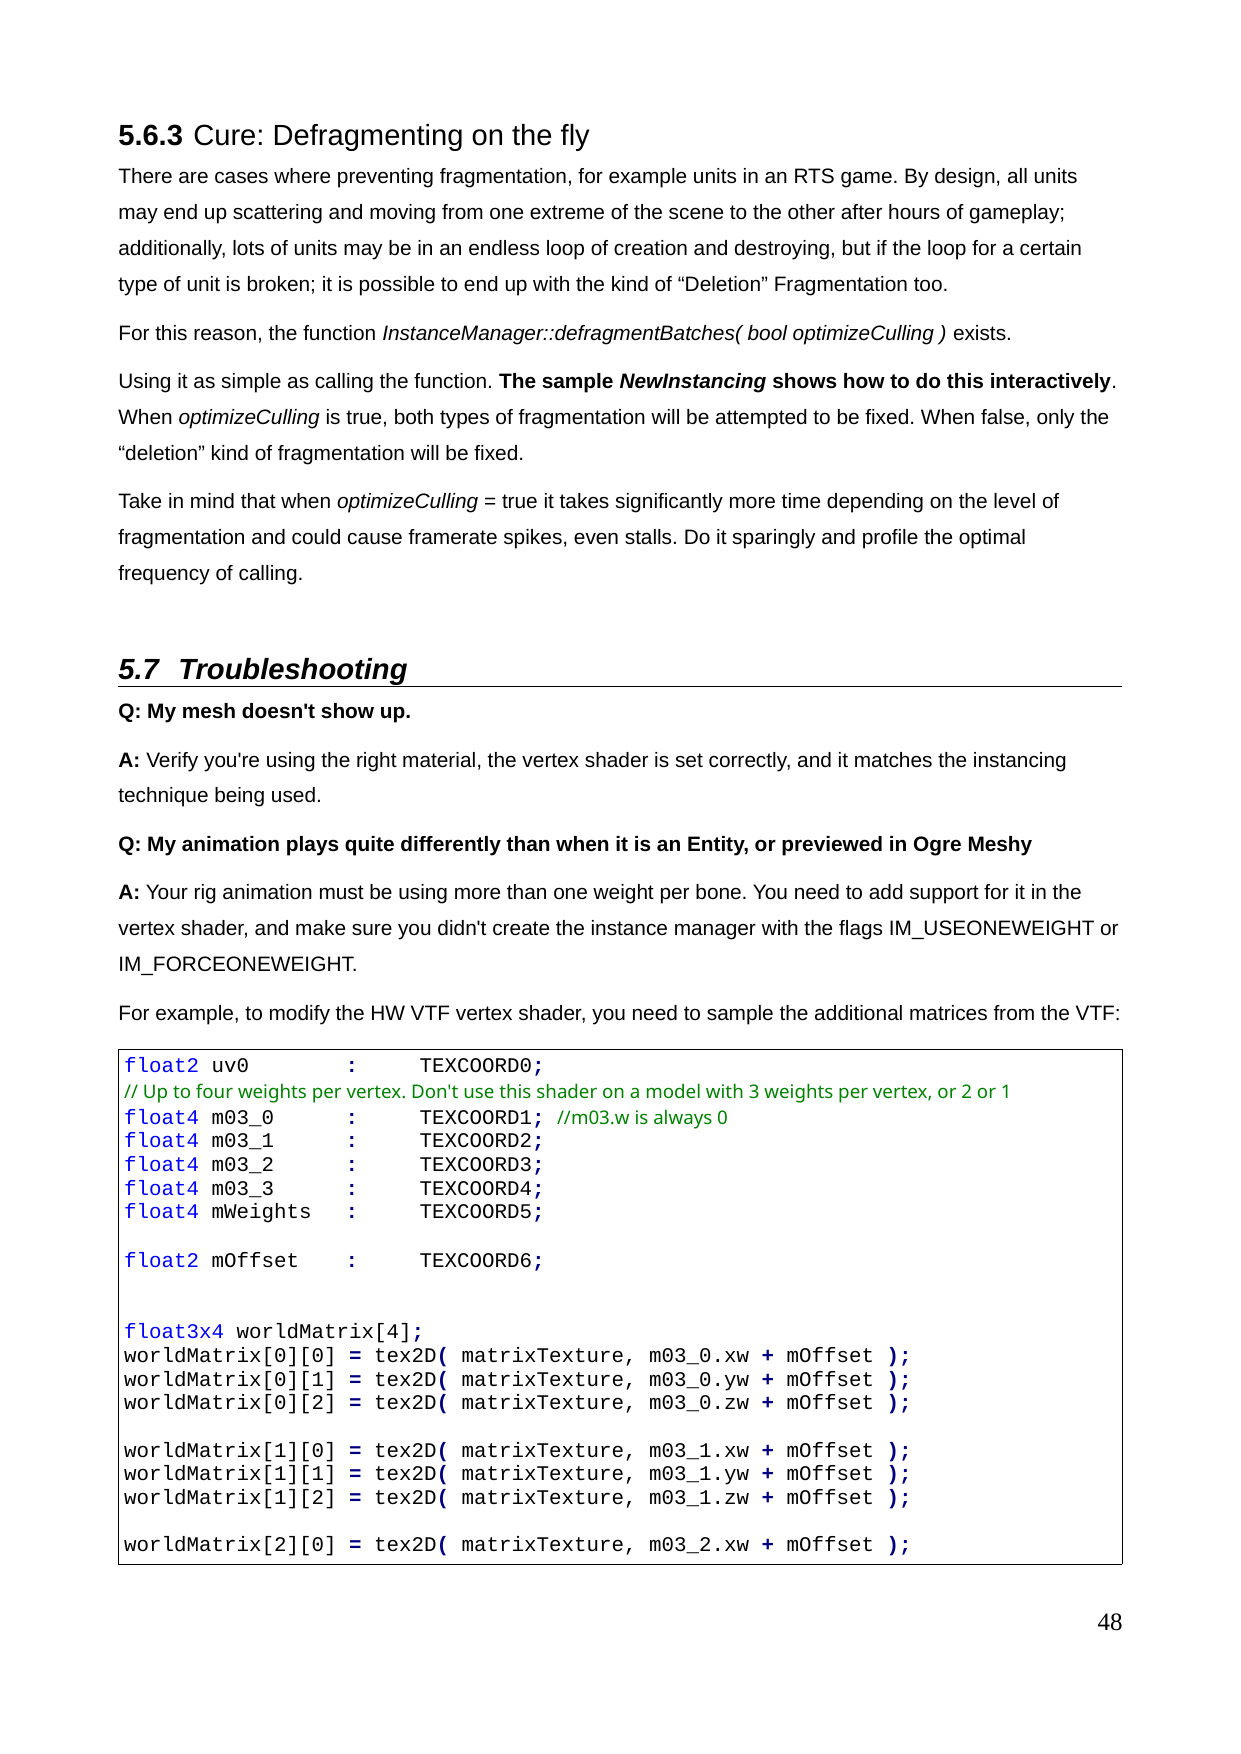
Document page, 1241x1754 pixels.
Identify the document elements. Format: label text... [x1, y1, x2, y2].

subtitle Cure: Defragmenting on the fly [118, 118, 1122, 152]
text Q: My mesh doesn't show up. [118, 699, 1122, 723]
text For this reason, the function InstanceManager::defragmentBatches( bool optimizeCulling ) exists. [118, 320, 1122, 344]
text There are cases where preventing fragmentation, for example units in an RTS game. By design, all units may end up scattering and moving from one extreme of the scene to the other after hours of gameplay; additionally, lots of units may be in an endless loop of creation and destroying, but if the loop for a certain type of unit is broken; it is possible to end up with the kind of “Deletion” Fragmentation too. [118, 164, 1122, 296]
text For example, to modify the HW VTF vertex shader, you need to sample the additional matrices from the VTF: [118, 1001, 1122, 1024]
text A: Verify you're using the right material, the vertex shader is set correctly, and it matches the instancing technique being used. [118, 747, 1122, 807]
text Using it as simple as calling the function. The sample NewInstancing shows how to do this interactively. When optimizeCulling is true, both types of fragmentation will be attempted to be fixed. When false, only the “deletion” kind of fragmentation will be fixed. [118, 369, 1122, 465]
text A: Your rig animation must be using more than one weight per bone. You need to add support for it in the vertex shader, and make sure you didn't create the instance manager with the flags IM_USEONEWEIGHT or IM_FORCEONEWEIGHT. [118, 880, 1122, 976]
text Take in mind that when optimizeCulling = true it takes significantly more time depending on the level of fragmentation and could cause framerate spikes, even stalls. Do it sparingly and profile the optimal frequency of calling. [118, 489, 1122, 585]
text Q: My animation plays quite differently than when it is an Entity, or previewed in Ogre Meshy [118, 832, 1122, 856]
subtitle Troubleshooting [118, 652, 1122, 686]
table_header float2 uv0 : TEXCOORD0; // Up to four weights per vertex. Don't use this shader on a model with 3 weights per vertex, or 2 or 1 float4 m03_0 : TEXCOORD1; //m03.w is always 0 float4 m03_1 : TEXCOORD2; float4 m03_2 : TEXCOORD3; float4 m03_3 : TEXCOORD4; float4 mWeights : TEXCOORD5; float2 mOffset : TEXCOORD6; float3x4 worldMatrix[4]; worldMatrix[0][0] = tex2D( matrixTexture, m03_0.xw + mOffset ); worldMatrix[0][1] = tex2D( matrixTexture, m03_0.yw + mOffset ); worldMatrix[0][2] = tex2D( matrixTexture, m03_0.zw + mOffset ); worldMatrix[1][0] = tex2D( matrixTexture, m03_1.xw + mOffset ); worldMatrix[1][1] = tex2D( matrixTexture, m03_1.yw + mOffset ); worldMatrix[1][2] = tex2D( matrixTexture, m03_1.zw + mOffset ); worldMatrix[2][0] = tex2D( matrixTexture, m03_2.xw + mOffset ); [119, 1050, 1122, 1563]
